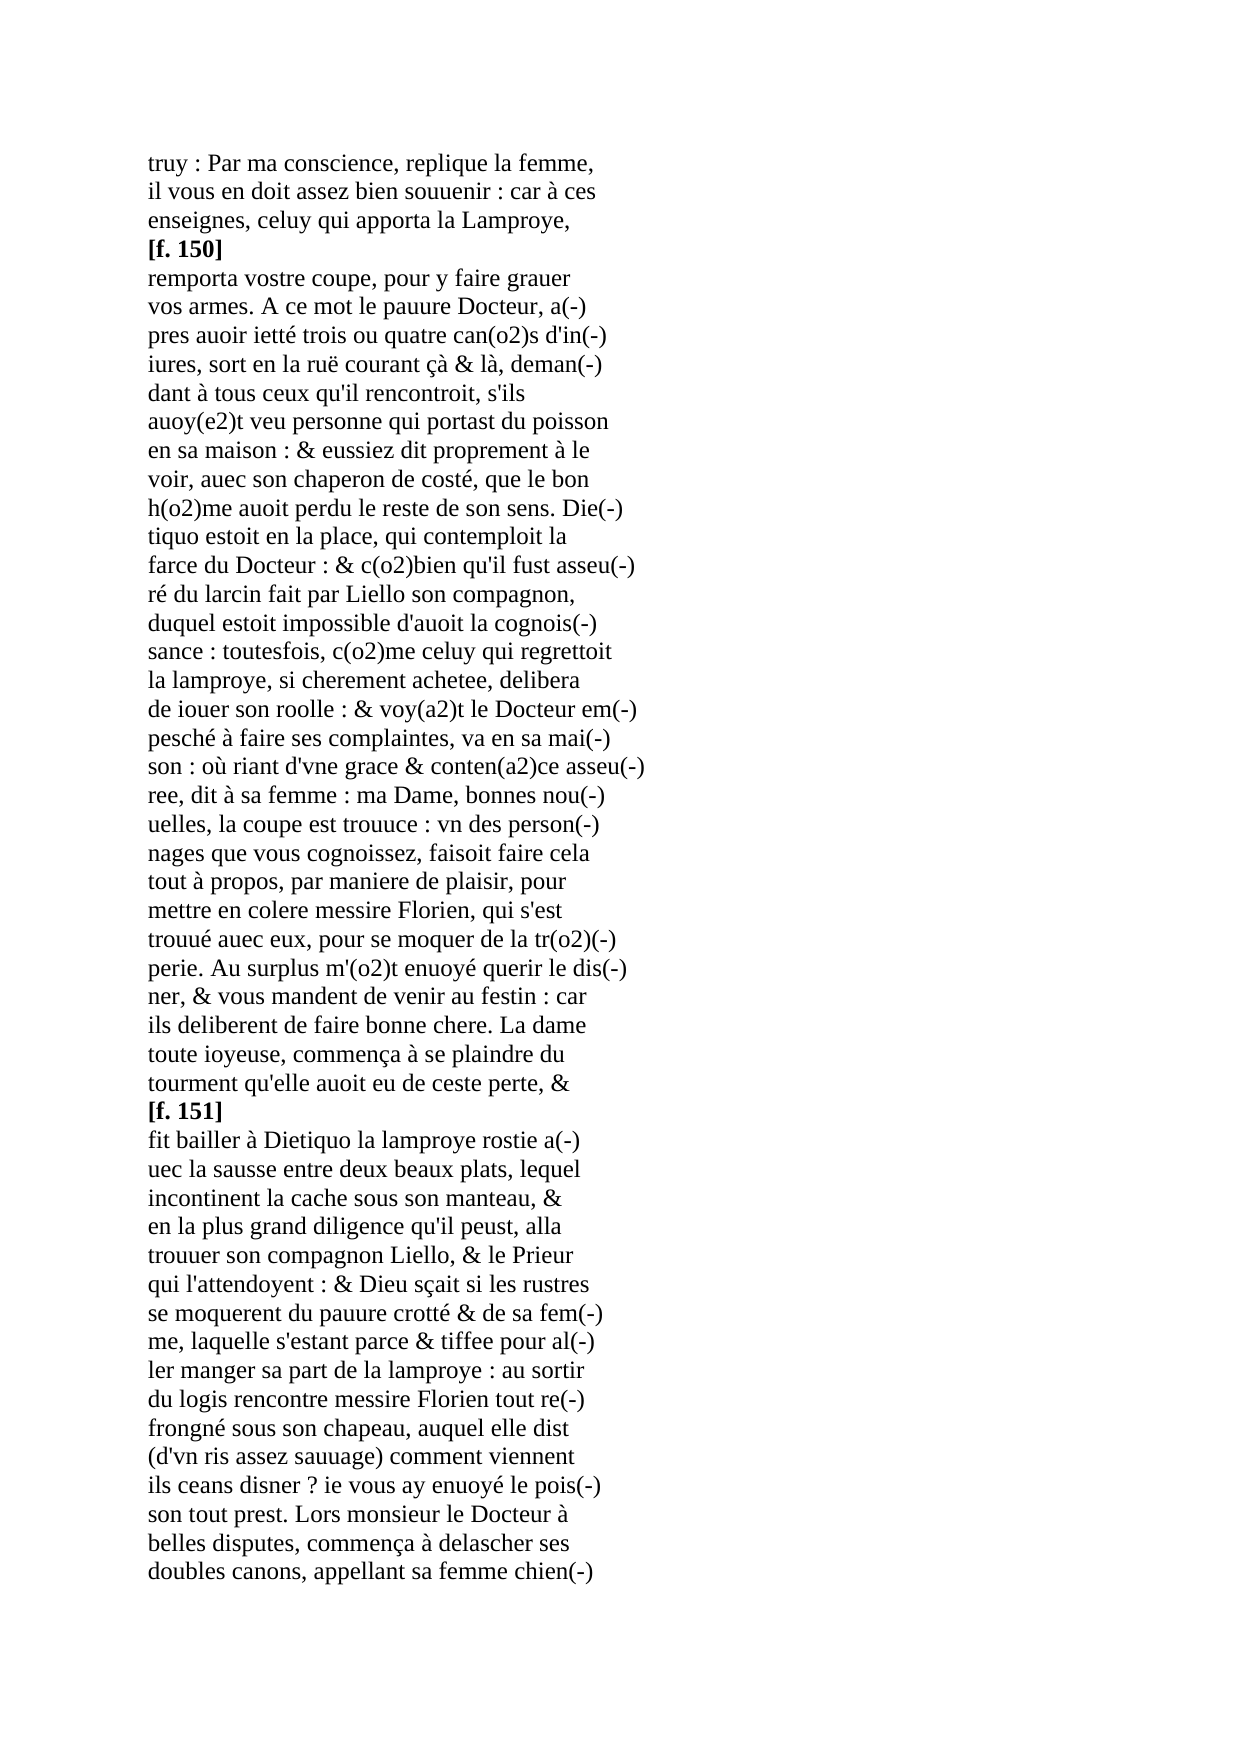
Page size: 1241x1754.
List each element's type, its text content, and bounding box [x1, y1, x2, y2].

text truy : Par ma conscience, replique la femme, il vous en doit assez bien souuenir : car à ces enseignes, celuy qui apporta la Lamproye, [f. 150] remporta vostre coupe, pour y faire grauer vos armes. A ce mot le pauure Docteur, a(-) pres auoir ietté trois ou quatre can(o2)s d'in(-) iures, sort en la ruë courant çà & là, deman(-) dant à tous ceux qu'il rencontroit, s'ils auoy(e2)t veu personne qui portast du poisson en sa maison : & eussiez dit proprement à le voir, auec son chaperon de costé, que le bon h(o2)me auoit perdu le reste de son sens. Die(-) tiquo estoit en la place, qui contemploit la farce du Docteur : & c(o2)bien qu'il fust asseu(-) ré du larcin fait par Liello son compagnon, duquel estoit impossible d'auoit la cognois(-) sance : toutesfois, c(o2)me celuy qui regrettoit la lamproye, si cherement achetee, delibera de iouer son roolle : & voy(a2)t le Docteur em(-) pesché à faire ses complaintes, va en sa mai(-) son : où riant d'vne grace & conten(a2)ce asseu(-) ree, dit à sa femme : ma Dame, bonnes nou(-) uelles, la coupe est trouuce : vn des person(-) nages que vous cognoissez, faisoit faire cela tout à propos, par maniere de plaisir, pour mettre en colere messire Florien, qui s'est trouué auec eux, pour se moquer de la tr(o2)(-) perie. Au surplus m'(o2)t enuoyé querir le dis(-) ner, & vous mandent de venir au festin : car ils deliberent de faire bonne chere. La dame toute ioyeuse, commença à se plaindre du tourment qu'elle auoit eu de ceste perte, & [f. 151] fit bailler à Dietiquo la lamproye rostie a(-) uec la sausse entre deux beaux plats, lequel incontinent la cache sous son manteau, & en la plus grand diligence qu'il peust, alla trouuer son compagnon Liello, & le Prieur qui l'attendoyent : & Dieu sçait si les rustres se moquerent du pauure crotté & de sa fem(-) me, laquelle s'estant parce & tiffee pour al(-) ler manger sa part de la lamproye : au sortir du logis rencontre messire Florien tout re(-) frongné sous son chapeau, auquel elle dist (d'vn ris assez sauuage) comment viennent ils ceans disner ? ie vous ay enuoyé le pois(-) son tout prest. Lors monsieur le Docteur à belles disputes, commença à delascher ses doubles canons, appellant sa femme chien(-) [148, 148, 1093, 1585]
